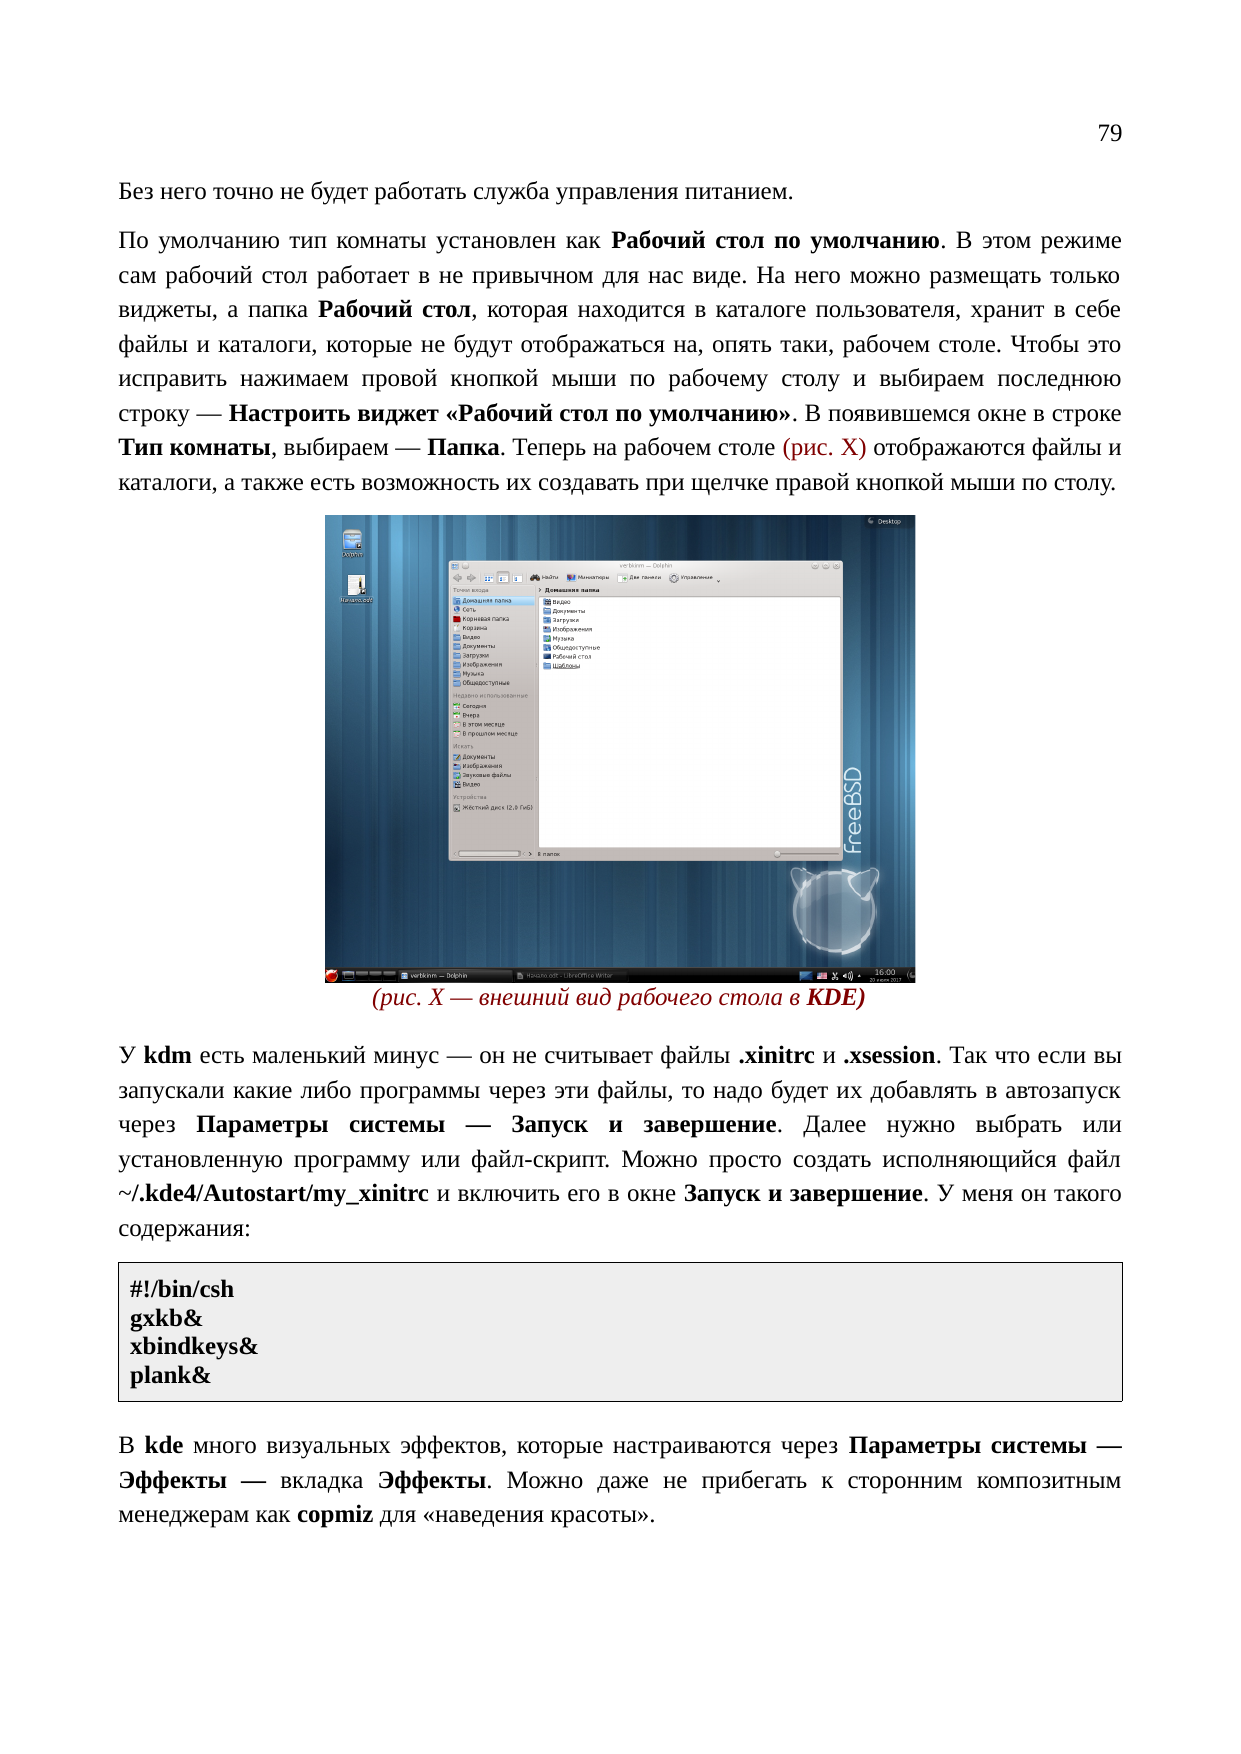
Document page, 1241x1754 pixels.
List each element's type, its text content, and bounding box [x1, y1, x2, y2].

text Без него точно не будет работать служба управления питанием. [118, 176, 1122, 205]
text По умолчанию тип комнаты установлен как Рабочий стол по умолчанию. В этом режиме сам рабочий стол работает в не привычном для нас виде. На него можно размещать только виджеты, а папка Рабочий стол, которая находится в каталоге пользователя, хранит в себе файлы и каталоги, которые не будут отображаться на, опять таки, рабочем столе. Чтобы это исправить нажимаем провой кнопкой мыши по рабочему столу и выбираем последнюю строку — Настроить виджет «Рабочий стол по умолчанию». В появившемся окне в строке Тип комнаты, выбираем — Папка. Теперь на рабочем столе (рис. Х) отображаются файлы и каталоги, а также есть возможность их создавать при щелчке правой кнопкой мыши по столу. [118, 225, 1122, 496]
picture [325, 515, 916, 983]
text xbindkeys& [119, 1319, 1122, 1348]
text У kdm есть маленький минус — он не считывает файлы .xinitrc и .xsession. Так что если вы запускали какие либо программы через эти файлы, то надо будет их добавлять в автозапуск через Параметры системы — Запуск и завершение. Далее нужно выбрать или установленную программу или файл-скрипт. Можно просто создать исполняющийся файл ~/.kde4/Autostart/my_xinitrc и включить его в окне Запуск и завершение. У меня он такого содержания: [118, 1041, 1122, 1242]
text gxkb& [119, 1291, 1122, 1319]
text plank& [119, 1348, 1122, 1401]
text #!/bin/csh [119, 1263, 1122, 1291]
text (рис. Х — внешний вид рабочего стола в KDE) [118, 983, 1122, 1011]
text В kde много визуальных эффектов, которые настраиваются через Параметры системы — Эффекты — вкладка Эффекты. Можно даже не прибегать к сторонним композитным менеджерам как copmiz для «наведения красоты». [118, 1430, 1122, 1528]
